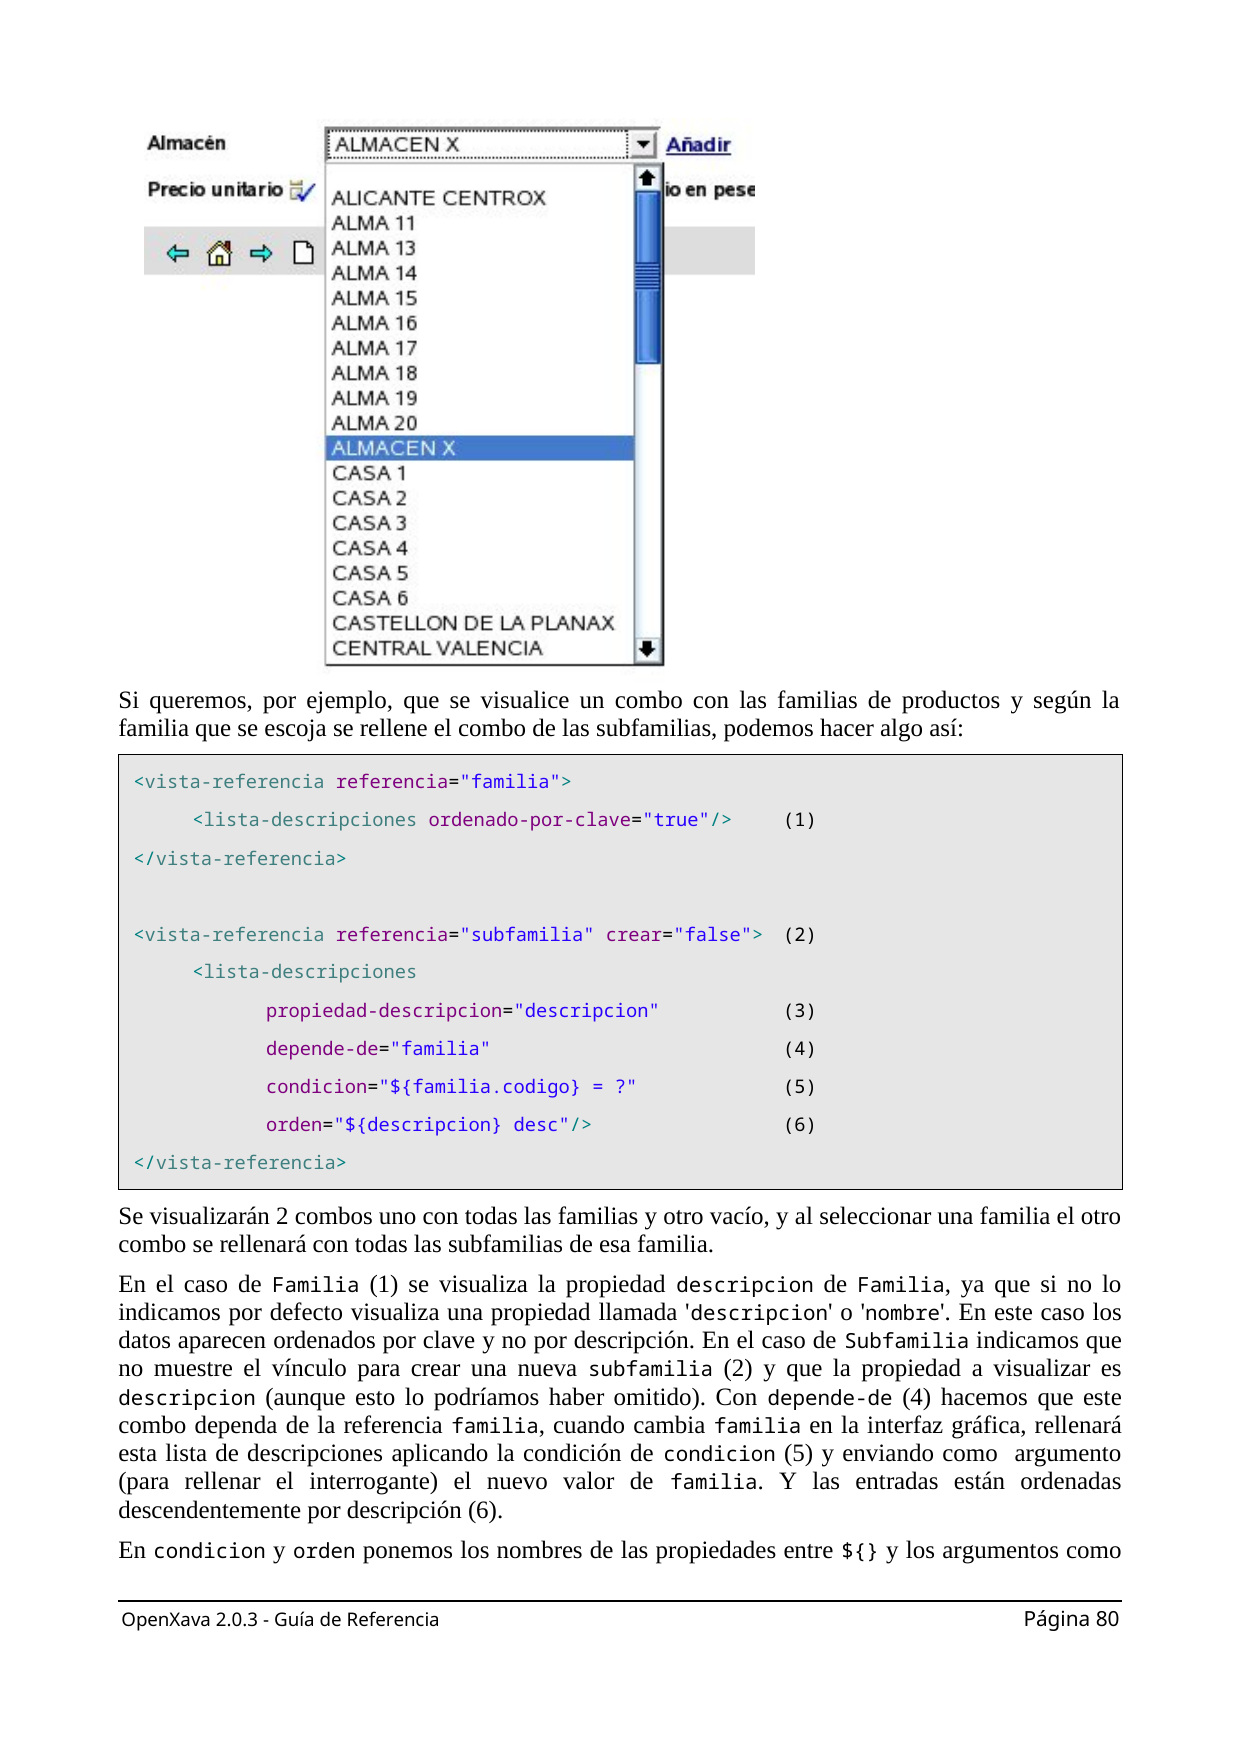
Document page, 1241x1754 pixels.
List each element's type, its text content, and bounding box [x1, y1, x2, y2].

text </vista-referencia> [119, 1134, 1122, 1189]
text </vista-referencia> [119, 830, 1122, 868]
text En condicion y orden ponemos los nombres de las propiedades entre ${} y los argumentos como [118, 1536, 1122, 1564]
text <lista-descripciones [119, 944, 1122, 982]
text propiedad-descripcion="descripcion" (3) [119, 982, 1122, 1020]
text <vista-referencia referencia="familia"> [119, 755, 1122, 792]
text orden="${descripcion} desc"/> (6) [119, 1096, 1122, 1134]
text En el caso de Familia (1) se visualiza la propiedad descripcion de Familia, ya que si no lo indicamos por defecto visualiza una propiedad llamada 'descripcion' o 'nombre'. En este caso los datos aparecen ordenados por clave y no por descripción. En el caso de Subfamilia indicamos que no muestre el vínculo para crear una nueva subfamilia (2) y que la propiedad a visualizar es descripcion (aunque esto lo podríamos haber omitido). Con depende-de (4) hacemos que este combo dependa de la referencia familia, cuando cambia familia en la interfaz gráfica, rellenará esta lista de descripciones aplicando la condición de condicion (5) y enviando como argumento (para rellenar el interrogante) el nuevo valor de familia. Y las entradas están ordenadas descendentemente por descripción (6). [118, 1270, 1122, 1523]
text Si queremos, por ejemplo, que se visualice un combo con las familias de productos y según la familia que se escoja se rellene el combo de las subfamilias, podemos hacer algo así: [118, 686, 1122, 741]
text Se visualizarán 2 combos uno con todas las familias y otro vacío, y al seleccionar una familia el otro combo se rellenará con todas las subfamilias de esa familia. [118, 1202, 1122, 1257]
picture [144, 118, 755, 686]
text <vista-referencia referencia="subfamilia" crear="false"> (2) [119, 906, 1122, 944]
text condicion="${familia.codigo} = ?" (5) [119, 1058, 1122, 1096]
text depende-de="familia" (4) [119, 1020, 1122, 1058]
text <lista-descripciones ordenado-por-clave="true"/> (1) [119, 792, 1122, 830]
